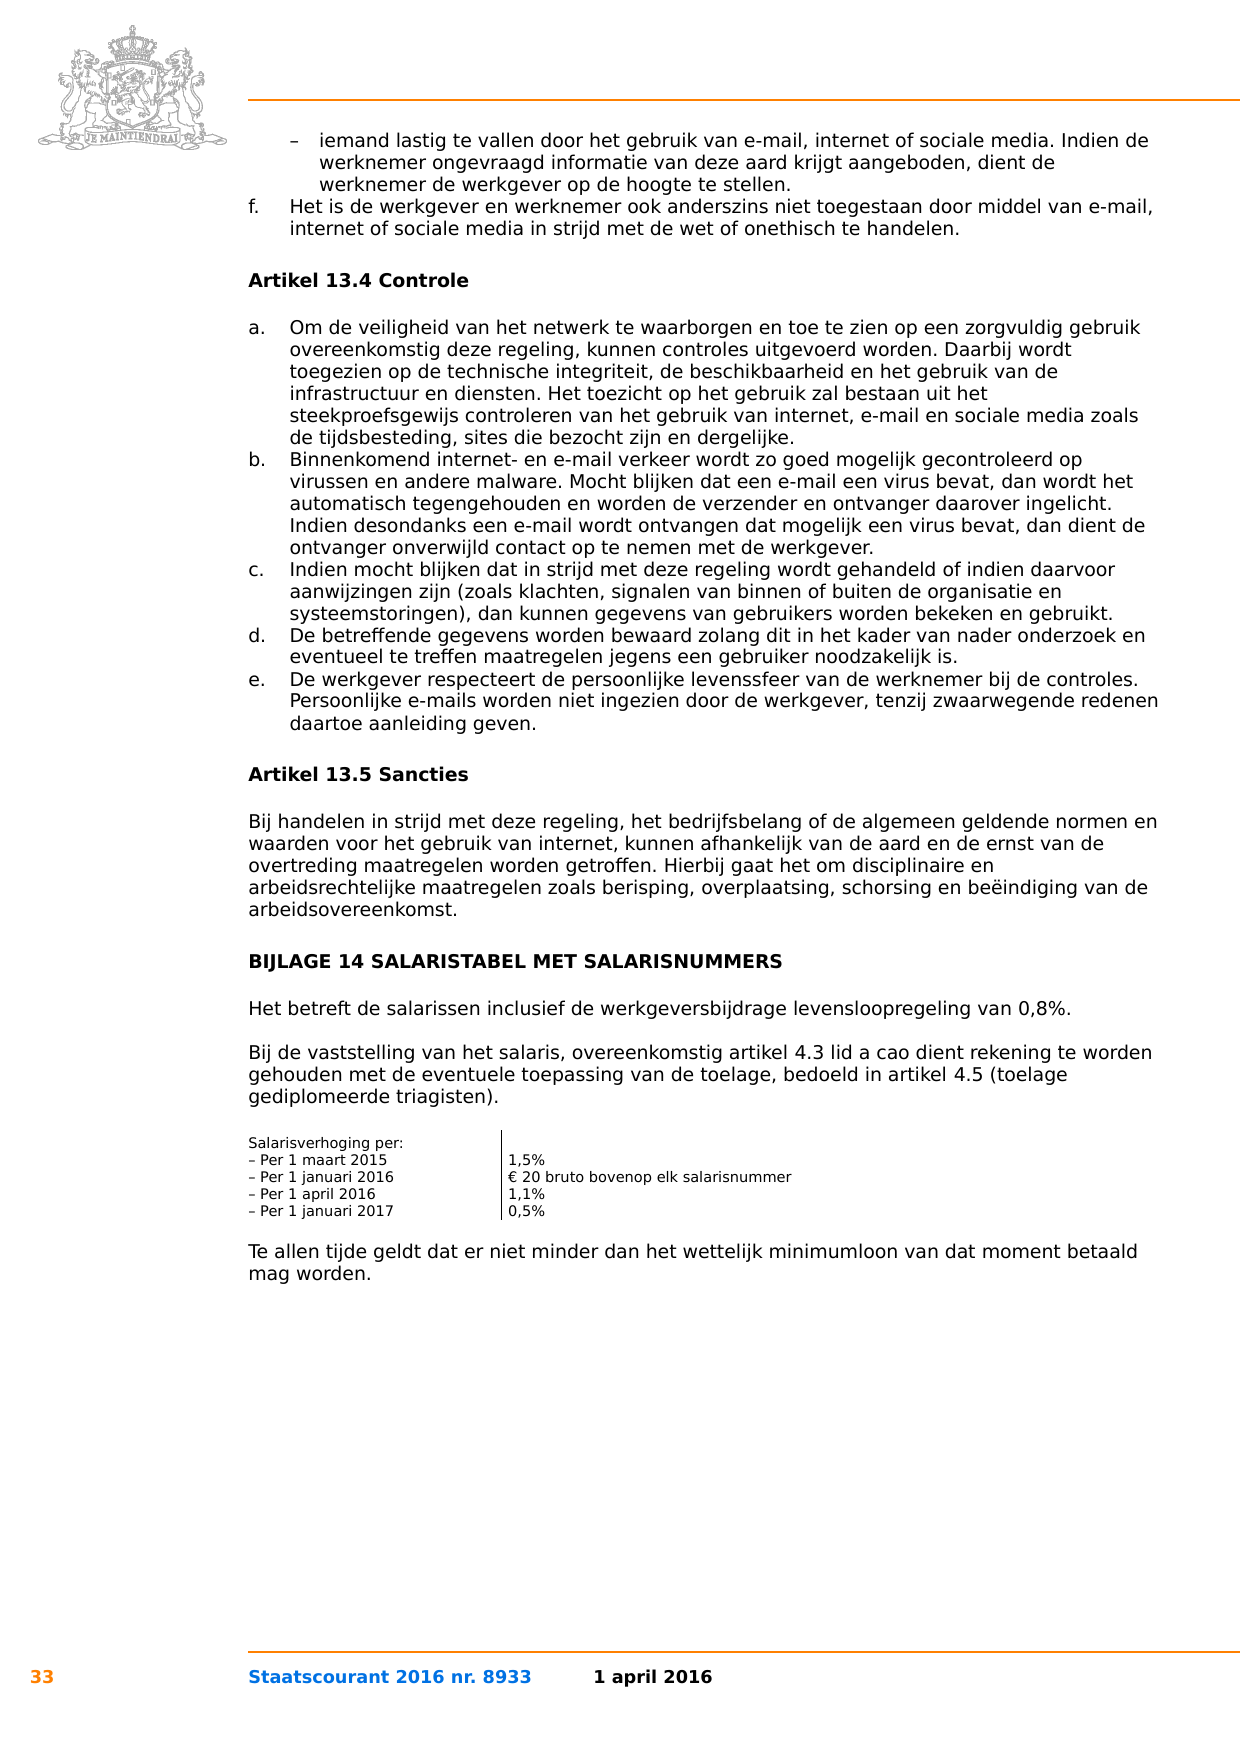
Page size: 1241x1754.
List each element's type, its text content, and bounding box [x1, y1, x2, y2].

table_cell – Per 1 januari 2016 [248, 1169, 501, 1186]
text – iemand lastig te vallen door het gebruik van e-mail, internet of sociale media. Indien de werknemer ongevraagd informatie van deze aard krijgt aangeboden, dient de werknemer de werkgever op de hoogte te stellen. [289, 130, 1163, 196]
text d. De betreffende gegevens worden bewaard zolang dit in het kader van nader onderzoek en eventueel te treffen maatregelen jegens een gebruiker noodzakelijk is. [248, 624, 1163, 668]
subtitle BIJLAGE 14 SALARISTABEL MET SALARISNUMMERS [248, 951, 1163, 973]
text a. Om de veiligheid van het netwerk te waarborgen en toe te zien op een zorgvuldig gebruik overeenkomstig deze regeling, kunnen controles uitgevoerd worden. Daarbij wordt toegezien op de technische integriteit, de beschikbaarheid en het gebruik van de infrastructuur en diensten. Het toezicht op het gebruik zal bestaan uit het steekproefsgewijs controleren van het gebruik van internet, e-mail en sociale media zoals de tijdsbesteding, sites die bezocht zijn en dergelijke. [248, 317, 1163, 449]
text Te allen tijde geldt dat er niet minder dan het wettelijk minimumloon van dat moment betaald mag worden. [248, 1241, 1163, 1285]
table_cell 1,5% [502, 1152, 1163, 1168]
text f. Het is de werkgever en werknemer ook anderszins niet toegestaan door middel van e-mail, internet of sociale media in strijd met de wet of onethisch te handelen. [248, 196, 1163, 240]
table_cell € 20 bruto bovenop elk salarisnummer [502, 1169, 1163, 1186]
text Het betreft de salarissen inclusief de werkgeversbijdrage levensloopregeling van 0,8%. [248, 998, 1163, 1020]
text c. Indien mocht blijken dat in strijd met deze regeling wordt gehandeld of indien daarvoor aanwijzingen zijn (zoals klachten, signalen van binnen of buiten de organisatie en systeemstoringen), dan kunnen gegevens van gebruikers worden bekeken en gebruikt. [248, 558, 1163, 624]
picture [38, 25, 227, 150]
text Bij handelen in strijd met deze regeling, het bedrijfsbelang of de algemeen geldende normen en waarden voor het gebruik van internet, kunnen afhankelijk van de aard en de ernst van de overtreding maatregelen worden getroffen. Hierbij gaat het om disciplinaire en arbeidsrechtelijke maatregelen zoals berisping, overplaatsing, schorsing en beëindiging van de arbeidsovereenkomst. [248, 811, 1163, 921]
table_header [502, 1130, 1163, 1152]
subtitle Artikel 13.4 Controle [248, 270, 1163, 292]
table_cell – Per 1 januari 2017 [248, 1203, 501, 1219]
subtitle Artikel 13.5 Sancties [248, 764, 1163, 786]
table_cell – Per 1 april 2016 [248, 1186, 501, 1202]
table_header Salarisverhoging per: [248, 1130, 501, 1152]
text Bij de vaststelling van het salaris, overeenkomstig artikel 4.3 lid a cao dient rekening te worden gehouden met de eventuele toepassing van de toelage, bedoeld in artikel 4.5 (toelage gediplomeerde triagisten). [248, 1042, 1163, 1108]
text e. De werkgever respecteert de persoonlijke levenssfeer van de werknemer bij de controles. Persoonlijke e-mails worden niet ingezien door de werkgever, tenzij zwaarwegende redenen daartoe aanleiding geven. [248, 668, 1163, 734]
table_cell 0,5% [502, 1203, 1163, 1219]
table_cell – Per 1 maart 2015 [248, 1152, 501, 1168]
text b. Binnenkomend internet- en e-mail verkeer wordt zo goed mogelijk gecontroleerd op virussen en andere malware. Mocht blijken dat een e-mail een virus bevat, dan wordt het automatisch tegengehouden en worden de verzender en ontvanger daarover ingelicht. Indien desondanks een e-mail wordt ontvangen dat mogelijk een virus bevat, dan dient de ontvanger onverwijld contact op te nemen met de werkgever. [248, 449, 1163, 558]
table_cell 1,1% [502, 1186, 1163, 1202]
